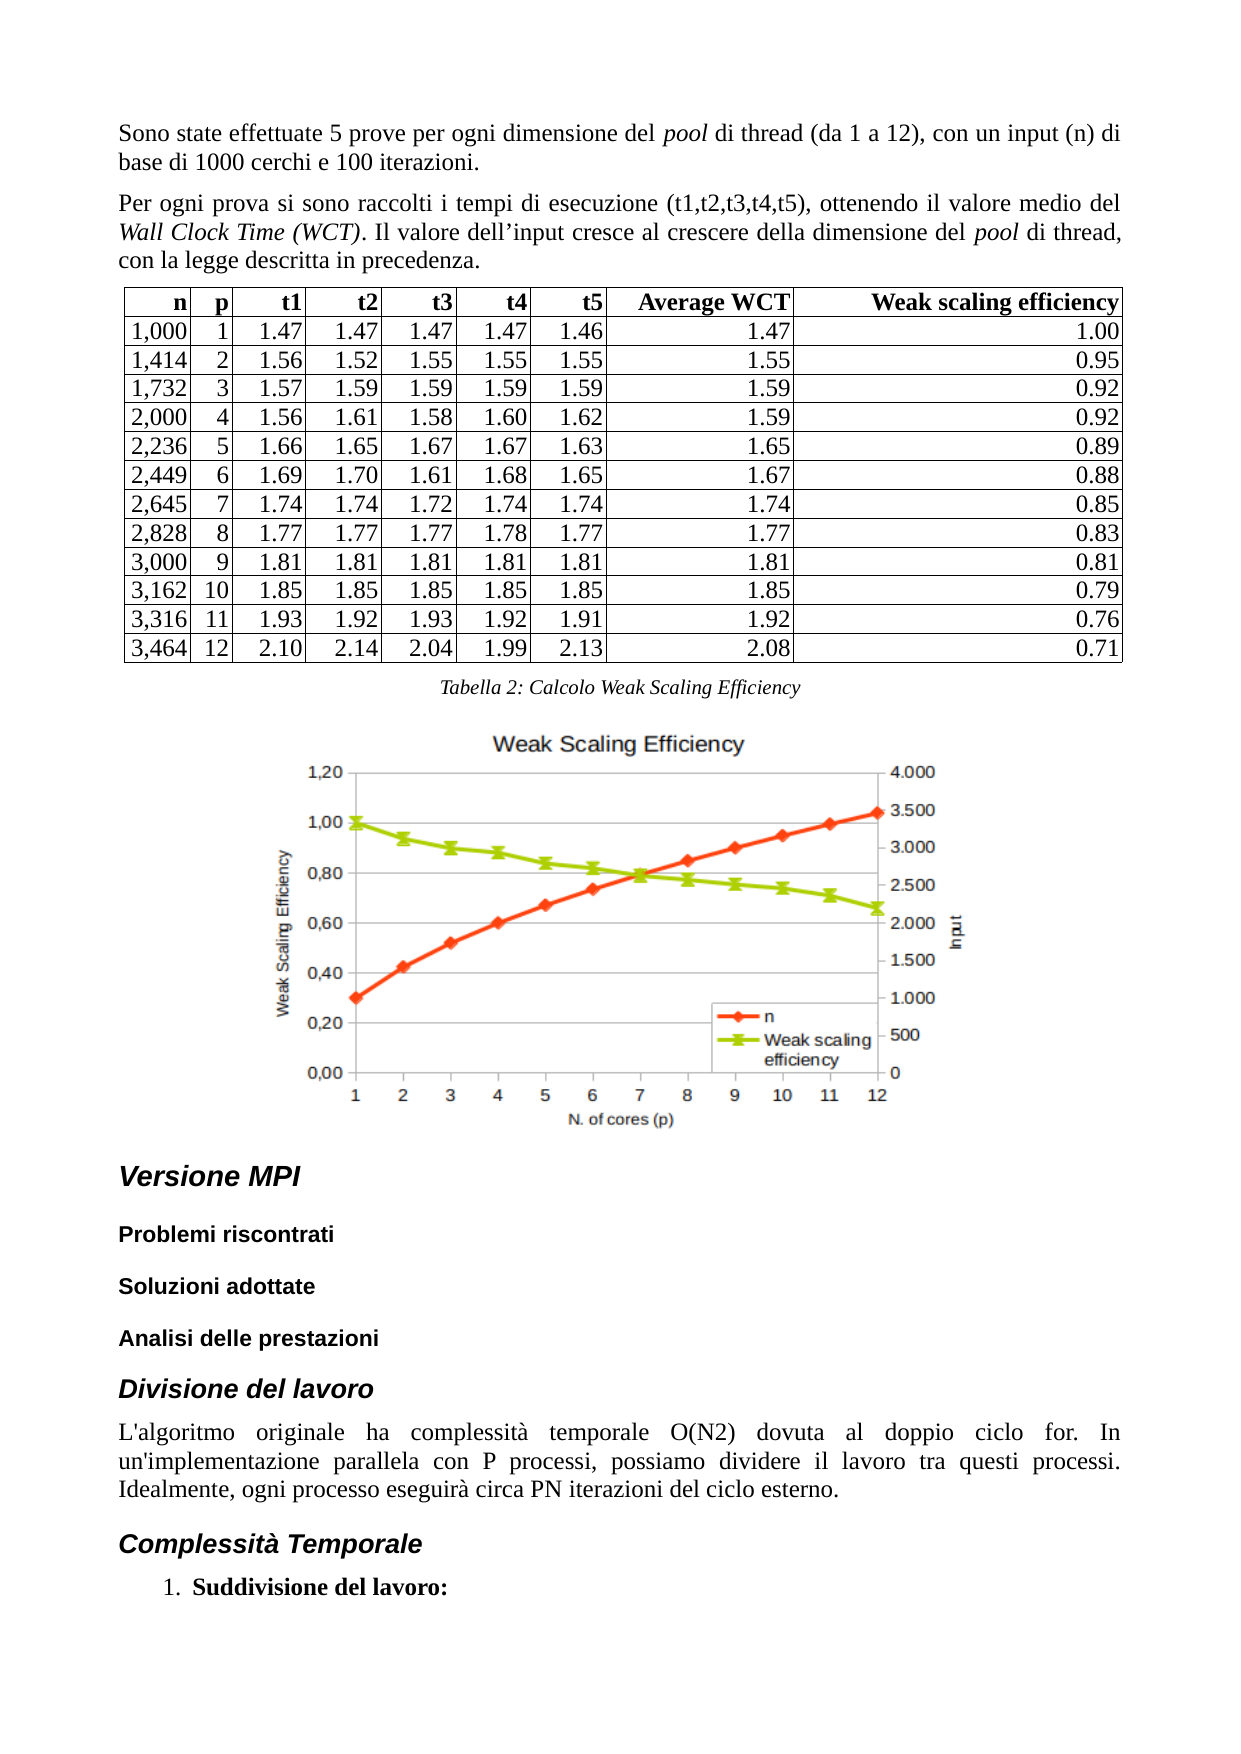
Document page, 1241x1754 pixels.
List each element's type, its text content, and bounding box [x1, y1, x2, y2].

table_cell 0.89 [794, 432, 1122, 460]
table_cell 0.83 [794, 519, 1122, 547]
table_cell 0.79 [794, 576, 1122, 604]
table_cell 0.92 [794, 403, 1122, 431]
table_cell 1.55 [607, 346, 793, 373]
table_cell 6 [191, 461, 232, 489]
text L'algoritmo originale ha complessità temporale O(N2) dovuta al doppio ciclo for. In un'implementazione parallela con P processi, possiamo dividere il lavoro tra questi processi. Idealmente, ogni processo eseguirà circa PN​ iterazioni del ciclo esterno. [118, 1417, 1122, 1503]
table_cell 1.92 [607, 605, 793, 633]
table_cell 2,449 [125, 461, 190, 489]
table_cell 1,732 [125, 375, 190, 402]
list Suddivisione del lavoro: [162, 1572, 1122, 1601]
table_cell 1.59 [306, 375, 381, 402]
table_cell 0.71 [794, 634, 1122, 662]
table_cell 2.14 [306, 634, 381, 662]
table_cell 3,316 [125, 605, 190, 633]
table_cell 1.74 [306, 490, 381, 518]
table_header t5 [531, 288, 606, 316]
table_cell 1.78 [457, 519, 530, 547]
table_cell 2,828 [125, 519, 190, 547]
table_cell 0.95 [794, 346, 1122, 373]
table_cell 1.85 [233, 576, 305, 604]
table_cell 3,162 [125, 576, 190, 604]
table_cell 2,000 [125, 403, 190, 431]
table_cell 1.99 [457, 634, 530, 662]
table_cell 3,464 [125, 634, 190, 662]
table_cell 1.74 [233, 490, 305, 518]
table_cell 1.77 [531, 519, 606, 547]
table_cell 2.13 [531, 634, 606, 662]
table_header t3 [382, 288, 456, 316]
table_cell 1.81 [382, 548, 456, 575]
table_cell 2.10 [233, 634, 305, 662]
table_cell 1.55 [457, 346, 530, 373]
table_cell 1.59 [531, 375, 606, 402]
table_cell 1.92 [306, 605, 381, 633]
table_cell 1.81 [531, 548, 606, 575]
table_cell 2.08 [607, 634, 793, 662]
table_cell 1.60 [457, 403, 530, 431]
table_cell 1.68 [457, 461, 530, 489]
table_cell 9 [191, 548, 232, 575]
table_cell 1.93 [382, 605, 456, 633]
table_cell 1.58 [382, 403, 456, 431]
subtitle Complessità Temporale [118, 1528, 1122, 1559]
table_cell 1.66 [233, 432, 305, 460]
table_cell 1.81 [457, 548, 530, 575]
table_cell 1.69 [233, 461, 305, 489]
text Tabella 2: Calcolo Weak Scaling Efficiency [118, 674, 1122, 699]
table_cell 0.81 [794, 548, 1122, 575]
table_cell 1.47 [457, 317, 530, 344]
table_cell 1.93 [233, 605, 305, 633]
table_cell 1.74 [457, 490, 530, 518]
table_cell 5 [191, 432, 232, 460]
subtitle Analisi delle prestazioni [118, 1325, 1122, 1351]
table_cell 1.61 [382, 461, 456, 489]
table_cell 1.65 [531, 461, 606, 489]
table_cell 1.81 [233, 548, 305, 575]
table_cell 1.67 [382, 432, 456, 460]
table_cell 1.72 [382, 490, 456, 518]
picture [269, 711, 971, 1134]
table_cell 1.70 [306, 461, 381, 489]
subtitle Divisione del lavoro [118, 1373, 1122, 1404]
table_cell 0.92 [794, 375, 1122, 402]
subtitle Versione MPI [118, 1158, 1122, 1192]
table_cell 1.65 [306, 432, 381, 460]
table_cell 1.91 [531, 605, 606, 633]
table_header p [191, 288, 232, 316]
table_cell 1.61 [306, 403, 381, 431]
subtitle Problemi riscontrati [118, 1221, 1122, 1247]
table_cell 1.55 [531, 346, 606, 373]
table_cell 4 [191, 403, 232, 431]
text Per ogni prova si sono raccolti i tempi di esecuzione (t1,t2,t3,t4,t5), ottenendo il valore medio del Wall Clock Time (WCT). Il valore dell’input cresce al crescere della dimensione del pool di thread, con la legge descritta in precedenza. [118, 188, 1122, 274]
table_cell 1.52 [306, 346, 381, 373]
table_cell 1.85 [306, 576, 381, 604]
table_cell 1.63 [531, 432, 606, 460]
table_cell 2 [191, 346, 232, 373]
table_cell 12 [191, 634, 232, 662]
table_cell 1.74 [607, 490, 793, 518]
table_cell 1.59 [607, 403, 793, 431]
table_cell 1.57 [233, 375, 305, 402]
table_cell 2.04 [382, 634, 456, 662]
table_cell 10 [191, 576, 232, 604]
table_cell 1.77 [233, 519, 305, 547]
table_cell 1.85 [457, 576, 530, 604]
table_cell 0.88 [794, 461, 1122, 489]
table_cell 7 [191, 490, 232, 518]
table_cell 1.81 [607, 548, 793, 575]
table_cell 1.59 [382, 375, 456, 402]
table_header Weak scaling efficiency [794, 288, 1122, 316]
table_cell 1.85 [531, 576, 606, 604]
table_cell 8 [191, 519, 232, 547]
table_cell 1.59 [607, 375, 793, 402]
table_header t4 [457, 288, 530, 316]
subtitle Soluzioni adottate [118, 1273, 1122, 1299]
table_cell 1.46 [531, 317, 606, 344]
table_cell 1.65 [607, 432, 793, 460]
table_cell 1.85 [382, 576, 456, 604]
table_cell 1.62 [531, 403, 606, 431]
table_cell 1.47 [382, 317, 456, 344]
table_cell 1 [191, 317, 232, 344]
table_cell 1.47 [233, 317, 305, 344]
table_cell 1.59 [457, 375, 530, 402]
table_cell 2,236 [125, 432, 190, 460]
table_cell 1.67 [457, 432, 530, 460]
table_cell 0.76 [794, 605, 1122, 633]
table_cell 1.00 [794, 317, 1122, 344]
table_cell 1,000 [125, 317, 190, 344]
table_cell 1.81 [306, 548, 381, 575]
table_cell 1.77 [382, 519, 456, 547]
table_cell 1.77 [607, 519, 793, 547]
text Sono state effettuate 5 prove per ogni dimensione del pool di thread (da 1 a 12), con un input (n) di base di 1000 cerchi e 100 iterazioni. [118, 118, 1122, 176]
table_cell 1.55 [382, 346, 456, 373]
table_header n [125, 288, 190, 316]
table_cell 1.74 [531, 490, 606, 518]
table_cell 1.47 [306, 317, 381, 344]
table_cell 1.47 [607, 317, 793, 344]
table_cell 1.77 [306, 519, 381, 547]
table_header t2 [306, 288, 381, 316]
table_cell 3,000 [125, 548, 190, 575]
table_cell 1.56 [233, 403, 305, 431]
table_cell 11 [191, 605, 232, 633]
table_header t1 [233, 288, 305, 316]
table_cell 3 [191, 375, 232, 402]
table_cell 0.85 [794, 490, 1122, 518]
table_cell 1.92 [457, 605, 530, 633]
table_cell 1,414 [125, 346, 190, 373]
table_cell 2,645 [125, 490, 190, 518]
table_cell 1.85 [607, 576, 793, 604]
table_header Average WCT [607, 288, 793, 316]
table_cell 1.67 [607, 461, 793, 489]
table_cell 1.56 [233, 346, 305, 373]
